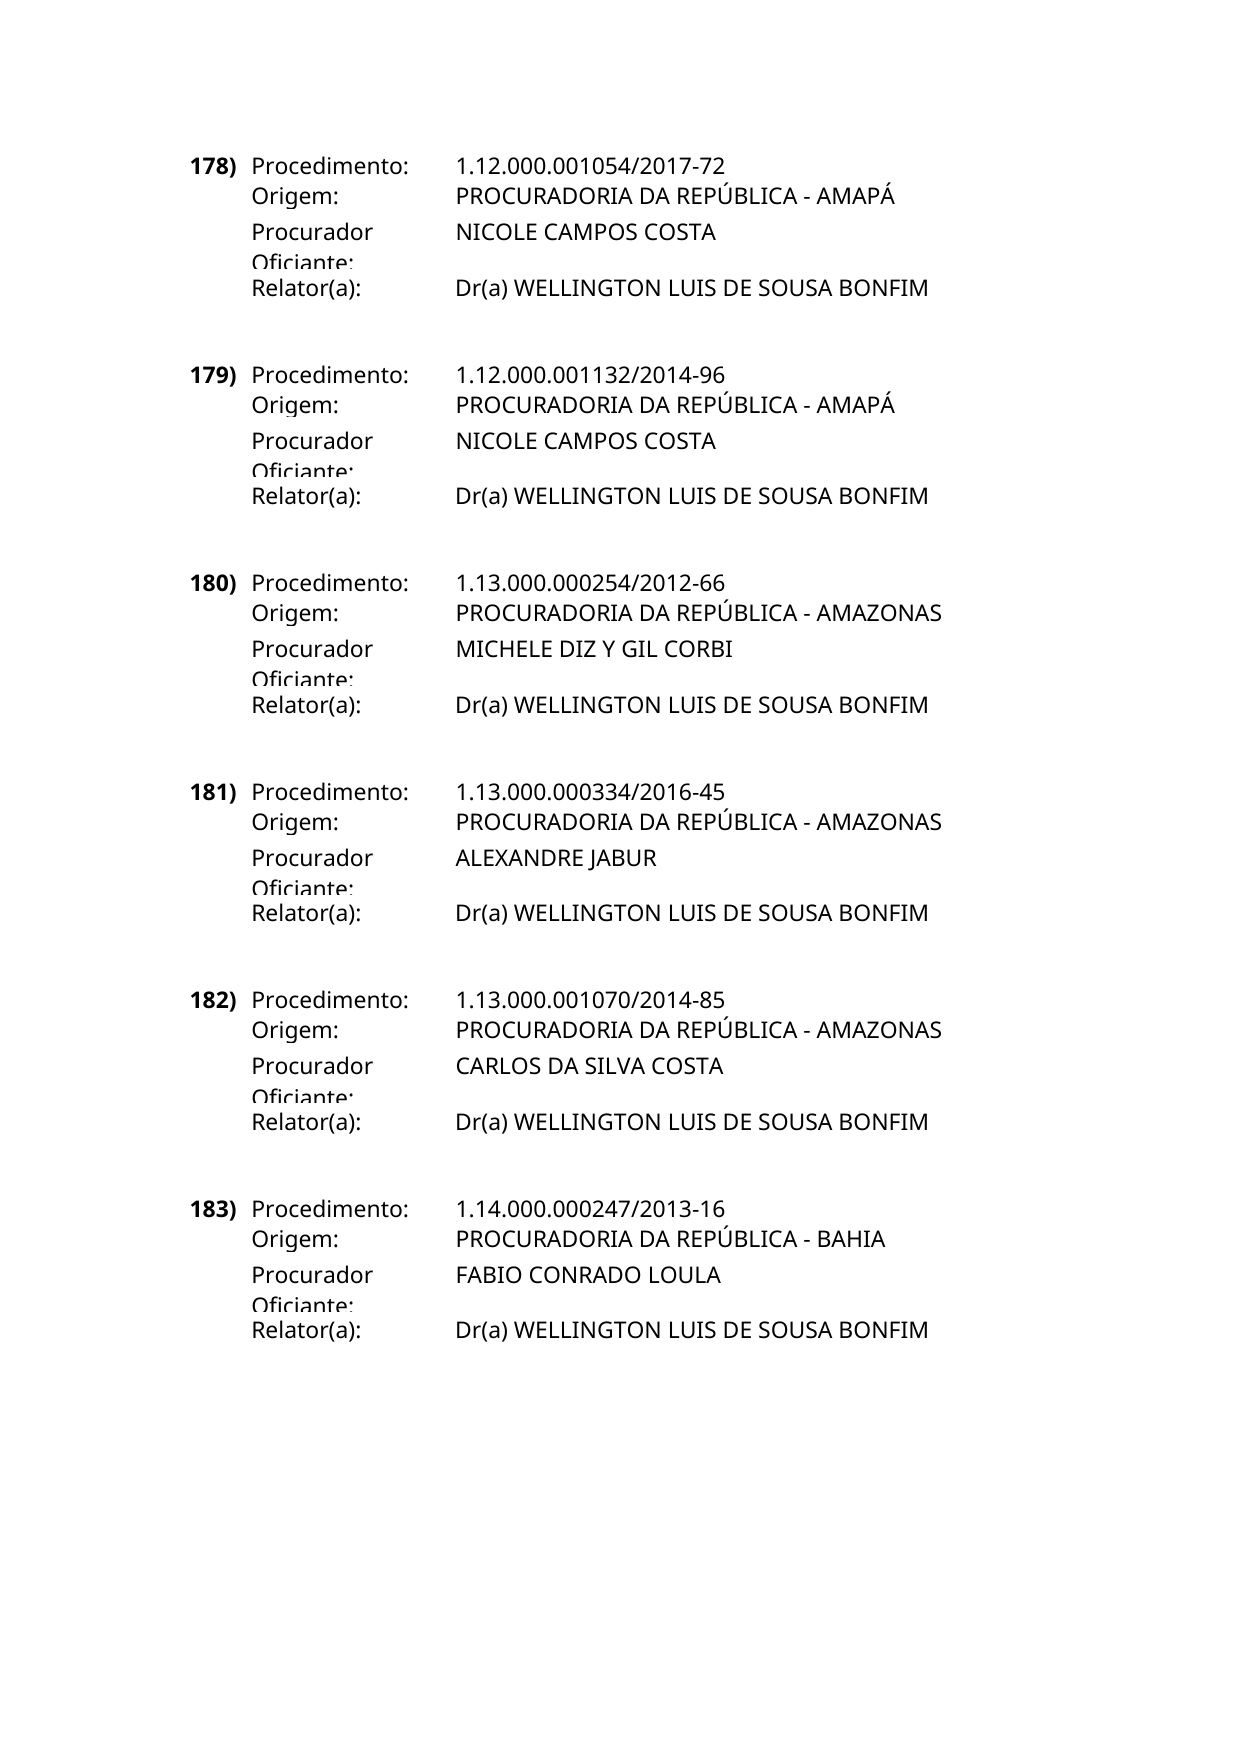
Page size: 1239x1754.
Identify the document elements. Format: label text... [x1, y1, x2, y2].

table_cell [251, 302, 455, 358]
table_cell [0, 719, 189, 776]
table_header Dr(a) WELLINGTON LUIS DE SOUSA BONFIM [455, 480, 1122, 509]
table_cell 1.13.000.000254/2012-66 [455, 567, 1124, 596]
table_cell [1125, 209, 1239, 216]
table_header Relator(a): [251, 897, 455, 926]
table_cell [0, 209, 189, 216]
table_cell [189, 834, 251, 842]
table_cell Procurador Oficiante: [251, 1050, 455, 1103]
table_cell [189, 597, 251, 626]
table_cell [0, 1014, 189, 1043]
table_cell MICHELE DIZ Y GIL CORBI [455, 633, 1124, 684]
table_cell Procedimento: [251, 1193, 455, 1221]
table_cell Origem: [251, 806, 455, 834]
table_cell [189, 180, 251, 208]
table_cell [1125, 1259, 1239, 1310]
table_cell 179) [189, 359, 251, 387]
table_cell [0, 480, 189, 510]
table_cell [1125, 180, 1239, 208]
table_cell 183) [189, 1193, 251, 1221]
table_cell [455, 1136, 1124, 1193]
table_cell [189, 510, 251, 567]
table_header Dr(a) WELLINGTON LUIS DE SOUSA BONFIM [455, 1106, 1122, 1134]
table_cell [0, 150, 189, 178]
table_cell [1125, 1314, 1239, 1344]
table_cell [1125, 1014, 1239, 1043]
table_cell Origem: [251, 1223, 455, 1251]
table_cell [0, 776, 189, 804]
table_cell [251, 510, 455, 567]
table_cell Procedimento: [251, 984, 455, 1013]
table_cell [189, 1050, 251, 1101]
table_cell [0, 389, 189, 417]
table_cell [189, 272, 251, 302]
table_header Dr(a) WELLINGTON LUIS DE SOUSA BONFIM [455, 689, 1122, 717]
table_cell [1125, 567, 1239, 596]
table_cell Procurador Oficiante: [251, 842, 455, 894]
table_header Relator(a): [251, 272, 455, 300]
table_cell [0, 806, 189, 834]
table_cell [0, 626, 189, 633]
table_cell [0, 1314, 189, 1344]
table_header Relator(a): [251, 689, 455, 717]
table_cell [189, 689, 251, 719]
table_cell [455, 302, 1124, 358]
table_cell [251, 1043, 455, 1050]
table_cell [0, 216, 189, 267]
table_cell [1125, 834, 1239, 842]
table_header Dr(a) WELLINGTON LUIS DE SOUSA BONFIM [455, 1314, 1122, 1343]
table_cell [1125, 1050, 1239, 1101]
table_cell [455, 834, 1124, 842]
table_header Dr(a) WELLINGTON LUIS DE SOUSA BONFIM [455, 897, 1122, 926]
table_cell [189, 216, 251, 267]
table_header Relator(a): [251, 480, 455, 509]
table_cell [1125, 302, 1239, 358]
table_cell 1.12.000.001054/2017-72 [455, 150, 1124, 178]
table_cell [1125, 417, 1239, 424]
table_header Relator(a): [251, 1106, 455, 1134]
table_cell [0, 984, 189, 1013]
table_cell [189, 1251, 251, 1259]
table_cell [189, 302, 251, 358]
table_cell [1125, 719, 1239, 776]
table_cell [1125, 626, 1239, 633]
table_header [189, 0, 251, 150]
table_cell [1125, 272, 1239, 302]
table_cell [1125, 806, 1239, 834]
table_cell [189, 1043, 251, 1050]
table_cell 1.14.000.000247/2013-16 [455, 1193, 1124, 1221]
table_cell [0, 1223, 189, 1251]
table_cell [0, 1193, 189, 1221]
table_cell Procurador Oficiante: [251, 1259, 455, 1311]
table_header Dr(a) WELLINGTON LUIS DE SOUSA BONFIM [455, 272, 1122, 300]
table_cell [0, 567, 189, 596]
table_cell [1125, 984, 1239, 1013]
table_cell PROCURADORIA DA REPÚBLICA - AMAZONAS [455, 597, 1124, 626]
table_cell [455, 510, 1124, 567]
table_cell [251, 417, 455, 424]
table_cell [189, 417, 251, 424]
table_cell [189, 897, 251, 927]
table_cell Origem: [251, 180, 455, 208]
table_cell [1125, 1251, 1239, 1259]
table_cell [189, 1314, 251, 1344]
table_cell 181) [189, 776, 251, 804]
table_cell [1125, 776, 1239, 804]
table_cell [1125, 1136, 1239, 1193]
table_cell [455, 626, 1124, 633]
table_cell [0, 425, 189, 476]
table_cell CARLOS DA SILVA COSTA [455, 1050, 1124, 1101]
table_cell 180) [189, 567, 251, 596]
table_cell [1125, 359, 1239, 387]
table_cell 1.13.000.001070/2014-85 [455, 984, 1124, 1013]
table_cell [1125, 597, 1239, 626]
table_cell ALEXANDRE JABUR [455, 842, 1124, 893]
table_cell Procurador Oficiante: [251, 633, 455, 686]
table_cell FABIO CONRADO LOULA [455, 1259, 1124, 1310]
table_cell [1125, 216, 1239, 267]
table_cell [1125, 689, 1239, 719]
table_cell [0, 1259, 189, 1310]
table_header Relator(a): [251, 1314, 455, 1343]
table_cell Procurador Oficiante: [251, 425, 455, 477]
table_cell [1125, 927, 1239, 984]
table_cell [0, 1106, 189, 1136]
table_cell 182) [189, 984, 251, 1013]
table_cell PROCURADORIA DA REPÚBLICA - BAHIA [455, 1223, 1124, 1251]
table_header [455, 0, 1124, 150]
table_cell [0, 689, 189, 719]
table_cell [189, 1223, 251, 1251]
table_cell [189, 480, 251, 510]
table_cell [189, 719, 251, 776]
table_cell [0, 1136, 189, 1193]
table_cell [251, 1251, 455, 1259]
table_cell [189, 1259, 251, 1310]
table_cell 178) [189, 150, 251, 178]
table_cell [251, 626, 455, 633]
table_cell NICOLE CAMPOS COSTA [455, 425, 1124, 476]
table_cell [0, 1050, 189, 1101]
table_cell Origem: [251, 597, 455, 626]
table_cell [0, 417, 189, 424]
table_header [1125, 0, 1239, 150]
table_cell Procedimento: [251, 567, 455, 596]
table_cell [1125, 1106, 1239, 1136]
table_cell [455, 719, 1124, 776]
table_cell PROCURADORIA DA REPÚBLICA - AMAPÁ [455, 389, 1124, 417]
table_cell [0, 897, 189, 927]
table_cell [0, 302, 189, 358]
table_cell PROCURADORIA DA REPÚBLICA - AMAZONAS [455, 1014, 1124, 1043]
table_cell [1125, 633, 1239, 684]
table_cell [251, 1136, 455, 1193]
table_cell [1125, 150, 1239, 178]
table_cell Procedimento: [251, 359, 455, 387]
table_cell [1125, 480, 1239, 510]
table_cell [189, 389, 251, 417]
table_cell [251, 719, 455, 776]
table_cell [189, 626, 251, 633]
table_cell Procedimento: [251, 150, 455, 178]
table_cell [455, 209, 1124, 216]
table_cell [189, 425, 251, 476]
table_cell [1125, 425, 1239, 476]
table_cell PROCURADORIA DA REPÚBLICA - AMAPÁ [455, 180, 1124, 208]
table_cell [189, 927, 251, 984]
table_cell [1125, 842, 1239, 893]
table_cell [0, 834, 189, 842]
table_cell [455, 417, 1124, 424]
table_cell Origem: [251, 389, 455, 417]
table_cell [189, 1014, 251, 1043]
table_cell Origem: [251, 1014, 455, 1043]
table_cell Procedimento: [251, 776, 455, 804]
table_cell [0, 1043, 189, 1050]
table_cell [1125, 510, 1239, 567]
table_cell [1125, 1193, 1239, 1221]
table_cell [189, 209, 251, 216]
table_cell [0, 510, 189, 567]
table_cell [455, 1043, 1124, 1050]
table_cell PROCURADORIA DA REPÚBLICA - AMAZONAS [455, 806, 1124, 834]
table_cell [0, 842, 189, 893]
table_cell [455, 927, 1124, 984]
table_header [251, 0, 455, 150]
table_cell [0, 927, 189, 984]
table_cell 1.12.000.001132/2014-96 [455, 359, 1124, 387]
table_cell [189, 633, 251, 684]
table_cell [0, 1251, 189, 1259]
table_cell [251, 209, 455, 216]
table_cell [0, 272, 189, 302]
table_cell [0, 633, 189, 684]
table_cell [1125, 897, 1239, 927]
table_cell [189, 1106, 251, 1136]
table_cell [1125, 1043, 1239, 1050]
table_header [0, 0, 189, 150]
table_cell NICOLE CAMPOS COSTA [455, 216, 1124, 267]
table_cell [1125, 389, 1239, 417]
table_cell [0, 180, 189, 208]
table_cell [251, 834, 455, 842]
table_cell 1.13.000.000334/2016-45 [455, 776, 1124, 804]
table_cell [189, 842, 251, 893]
table_cell [1125, 1223, 1239, 1251]
table_cell [189, 1136, 251, 1193]
table_cell [251, 927, 455, 984]
table_cell [455, 1251, 1124, 1259]
table_cell [0, 359, 189, 387]
table_cell Procurador Oficiante: [251, 216, 455, 268]
table_cell [189, 806, 251, 834]
table_cell [0, 597, 189, 626]
